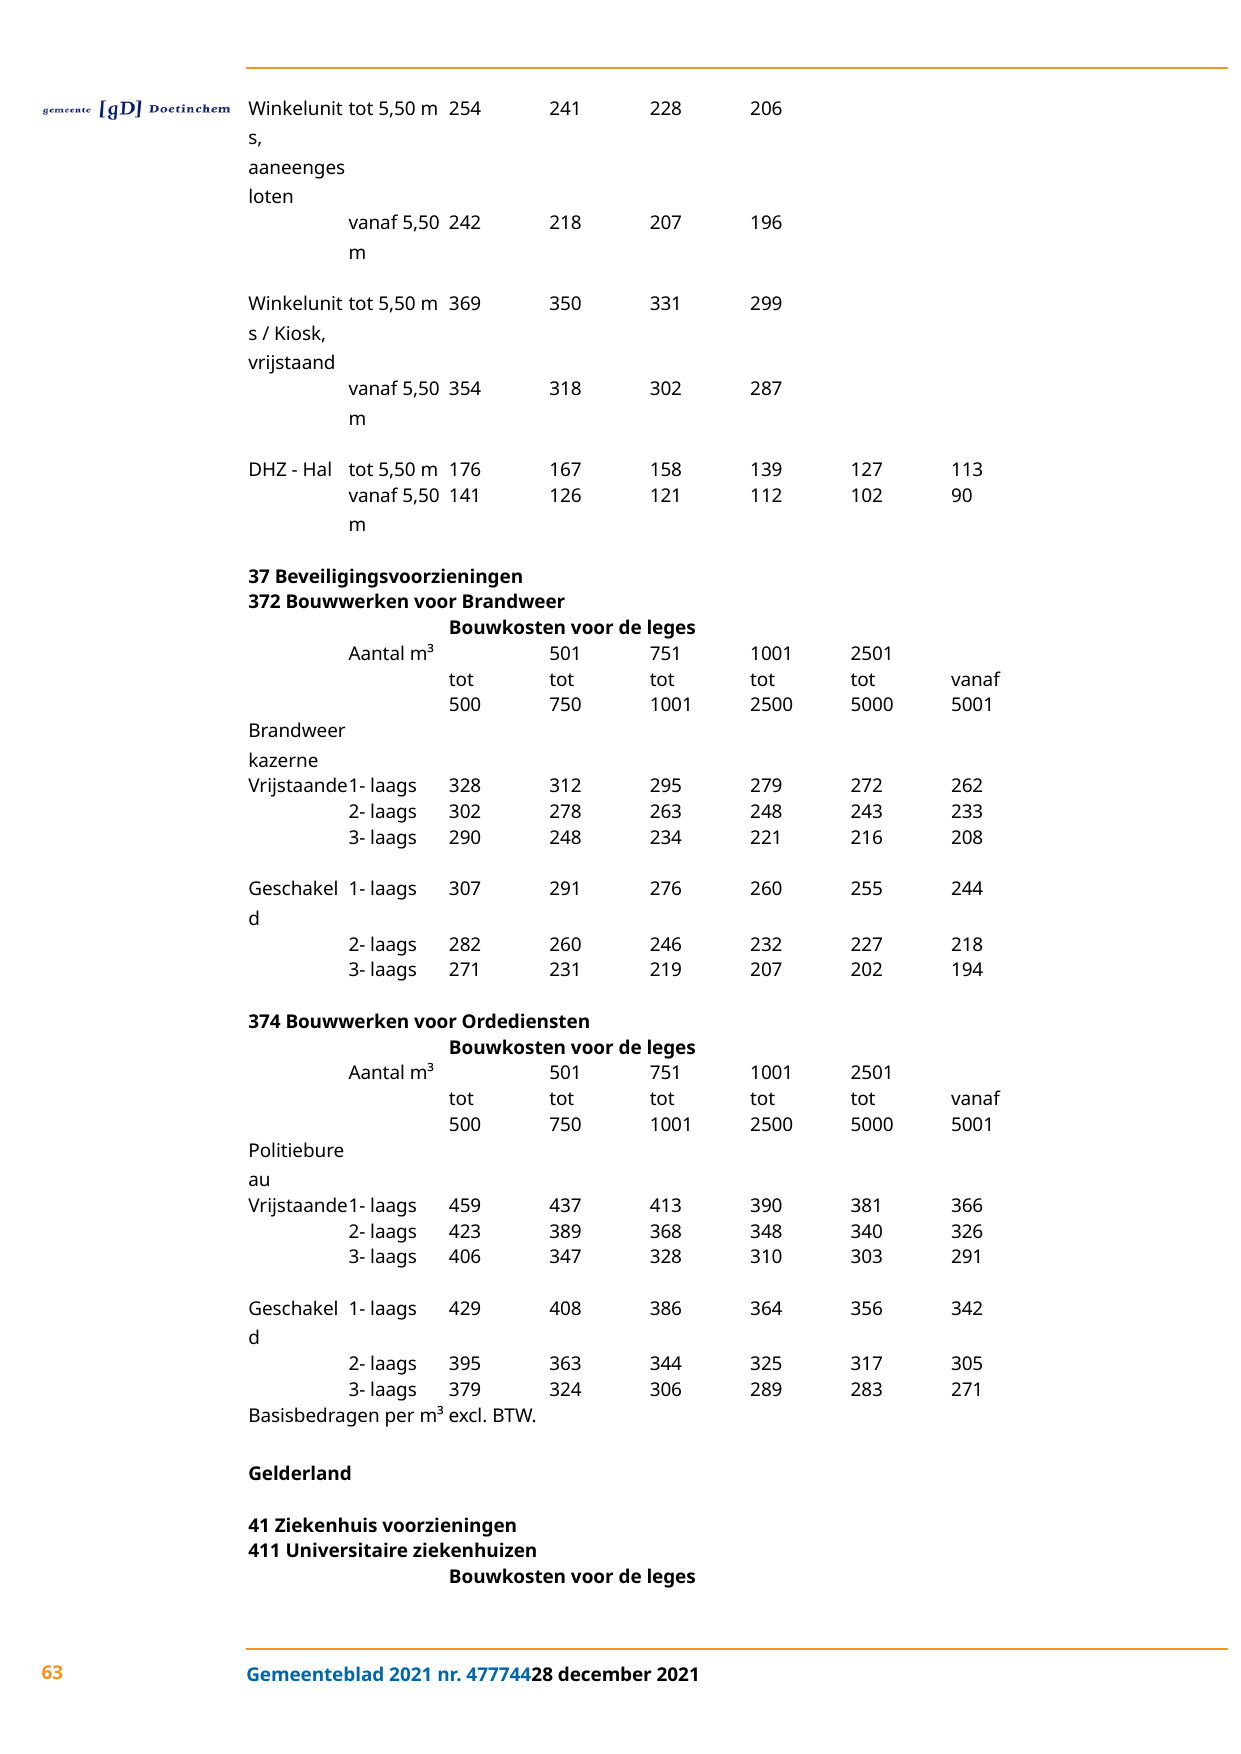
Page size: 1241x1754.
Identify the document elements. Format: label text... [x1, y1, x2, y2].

table_cell 3- laags [348, 1376, 449, 1402]
table_cell 127 [850, 456, 951, 482]
table_cell [248, 850, 348, 876]
table_cell [348, 666, 449, 692]
table_cell [1051, 537, 1152, 563]
table_cell 324 [549, 1376, 649, 1402]
table_cell tot [549, 666, 649, 692]
table_cell [1051, 456, 1152, 482]
table_cell [449, 850, 549, 876]
table_cell 90 [951, 482, 1051, 537]
table_cell [650, 265, 750, 290]
table_cell [750, 983, 850, 1008]
table_cell [951, 265, 1051, 290]
table_cell [650, 431, 750, 456]
table_cell [850, 983, 951, 1008]
table_cell vanaf [951, 1085, 1051, 1111]
table_cell 302 [449, 799, 549, 824]
table_cell [348, 1137, 449, 1192]
table_cell 216 [850, 824, 951, 850]
table_cell 328 [650, 1244, 750, 1269]
table_cell 372 Bouwwerken voor Brandweer [248, 589, 1051, 614]
table_cell [449, 431, 549, 456]
table_cell [1051, 290, 1152, 375]
table_cell 3- laags [348, 824, 449, 850]
table_cell 437 [549, 1192, 649, 1218]
table_cell 386 [650, 1295, 750, 1350]
table_cell 263 [650, 799, 750, 824]
table_cell 379 [449, 1376, 549, 1402]
table_cell 750 [549, 1111, 649, 1137]
table_cell [449, 1269, 549, 1295]
table_cell [650, 718, 750, 773]
table_cell 1- laags [348, 1192, 449, 1218]
table_cell 356 [850, 1295, 951, 1350]
table_cell 5000 [850, 1111, 951, 1137]
table_cell 750 [549, 692, 649, 717]
table_cell 312 [549, 773, 649, 798]
table_cell 429 [449, 1295, 549, 1350]
table_cell [1051, 983, 1152, 1008]
table_cell [248, 1563, 348, 1589]
table_cell 218 [549, 209, 649, 264]
table_cell [951, 209, 1051, 264]
table_cell 306 [650, 1376, 750, 1402]
table_cell 278 [549, 799, 649, 824]
table_cell 248 [549, 824, 649, 850]
table_cell tot [449, 666, 549, 692]
table_cell 751 [650, 640, 750, 666]
table_cell Aantal m³ [348, 640, 449, 666]
table_cell DHZ - Hal [248, 456, 348, 482]
table_cell 289 [750, 1376, 850, 1402]
table_cell [650, 1269, 750, 1295]
table_cell 194 [951, 957, 1051, 982]
table_cell [1051, 1034, 1152, 1059]
table_cell [248, 983, 348, 1008]
table_cell 260 [549, 931, 649, 957]
table_cell Vrijstaande [248, 1192, 348, 1218]
table_cell [248, 1085, 348, 1111]
table_cell [1051, 957, 1152, 982]
table_cell 2- laags [348, 1350, 449, 1376]
table_cell [348, 692, 449, 717]
table_cell [348, 1269, 449, 1295]
table_cell [1051, 209, 1152, 264]
table_cell [248, 431, 348, 456]
table_cell tot [750, 1085, 850, 1111]
table_cell [248, 957, 348, 982]
table_cell [248, 824, 348, 850]
table_cell [1051, 824, 1152, 850]
table_cell [1051, 1137, 1152, 1192]
table_cell [1051, 931, 1152, 957]
table_cell [348, 983, 449, 1008]
table_cell 501 [549, 640, 649, 666]
table_cell 2- laags [348, 931, 449, 957]
table_header [1051, 1460, 1152, 1486]
table_cell [750, 850, 850, 876]
table_cell [750, 537, 850, 563]
table_cell 112 [750, 482, 850, 537]
table_cell [248, 931, 348, 957]
table_cell [1051, 1244, 1152, 1269]
table_cell 2- laags [348, 1218, 449, 1243]
table_cell 307 [449, 876, 549, 931]
table_cell 221 [750, 824, 850, 850]
table_cell Bouwkosten voor de leges [449, 1034, 1051, 1059]
table_cell 413 [650, 1192, 750, 1218]
table_cell 408 [549, 1295, 649, 1350]
table_cell 41 Ziekenhuis voorzieningen [248, 1512, 1051, 1538]
table_cell 208 [951, 824, 1051, 850]
table_cell [1051, 95, 1152, 209]
table_cell [348, 1034, 449, 1059]
table_cell [750, 1269, 850, 1295]
table_cell 254 [449, 95, 549, 209]
table_cell [248, 375, 348, 431]
table_cell 219 [650, 957, 750, 982]
table_cell [348, 1085, 449, 1111]
table_cell [951, 290, 1051, 375]
table_cell [248, 1350, 348, 1376]
table_cell 305 [951, 1350, 1051, 1376]
table_cell 5001 [951, 692, 1051, 717]
table_cell 325 [750, 1350, 850, 1376]
table_cell [1051, 615, 1152, 640]
table_cell 459 [449, 1192, 549, 1218]
table_header Gelderland [248, 1460, 1051, 1486]
table_cell 2501 [850, 640, 951, 666]
table_cell [850, 375, 951, 431]
table_cell Aantal m³ [348, 1060, 449, 1085]
table_cell [951, 983, 1051, 1008]
table_cell [248, 209, 348, 264]
table_cell 243 [850, 799, 951, 824]
table_cell 126 [549, 482, 649, 537]
table_cell 342 [951, 1295, 1051, 1350]
table_cell [549, 431, 649, 456]
table_cell 1001 [750, 640, 850, 666]
table_cell [1051, 1376, 1152, 1402]
table_cell 260 [750, 876, 850, 931]
table_cell [750, 1486, 850, 1512]
table_cell [850, 850, 951, 876]
table_cell [248, 1060, 348, 1085]
table_cell 347 [549, 1244, 649, 1269]
table_cell [1051, 482, 1152, 537]
table_cell 283 [850, 1376, 951, 1402]
table_cell tot [850, 1085, 951, 1111]
table_cell 242 [449, 209, 549, 264]
table_cell Bouwkosten voor de leges [449, 1563, 1051, 1589]
table_cell 366 [951, 1192, 1051, 1218]
table_cell Geschakeld [248, 1295, 348, 1350]
table_cell [549, 1486, 649, 1512]
table_cell Brandweerkazerne [248, 718, 348, 773]
table_cell [449, 1137, 549, 1192]
table_cell tot [449, 1085, 549, 1111]
table_cell [1051, 1060, 1152, 1085]
table_cell [1051, 1402, 1152, 1427]
table_cell [850, 95, 951, 209]
table_cell 282 [449, 931, 549, 957]
table_cell 501 [549, 1060, 649, 1085]
table_cell [449, 537, 549, 563]
table_cell 344 [650, 1350, 750, 1376]
table_cell [1051, 265, 1152, 290]
table_cell [1051, 1563, 1152, 1589]
table_cell 1- laags [348, 1295, 449, 1350]
table_cell 2500 [750, 1111, 850, 1137]
table_cell [1051, 850, 1152, 876]
table_cell 206 [750, 95, 850, 209]
table_cell 141 [449, 482, 549, 537]
table_cell vanaf 5,50 m [348, 482, 449, 537]
table_cell [248, 615, 348, 640]
table_cell [1051, 692, 1152, 717]
table_cell 317 [850, 1350, 951, 1376]
table_cell [951, 640, 1051, 666]
table_cell 303 [850, 1244, 951, 1269]
table_cell [650, 1137, 750, 1192]
table_cell [449, 983, 549, 1008]
table_cell [549, 850, 649, 876]
table_cell 276 [650, 876, 750, 931]
table_cell tot [549, 1085, 649, 1111]
table_cell 368 [650, 1218, 750, 1243]
table_cell [348, 1111, 449, 1137]
table_cell 248 [750, 799, 850, 824]
table_cell [1051, 799, 1152, 824]
table_cell 1001 [650, 1111, 750, 1137]
table_cell Winkelunits, aaneengesloten [248, 95, 348, 209]
table_cell [850, 290, 951, 375]
table_cell [449, 265, 549, 290]
table_cell 207 [650, 209, 750, 264]
table_cell 363 [549, 1350, 649, 1376]
table_cell [248, 265, 348, 290]
table_cell 218 [951, 931, 1051, 957]
table_cell [1051, 718, 1152, 773]
table_cell 299 [750, 290, 850, 375]
table_cell 423 [449, 1218, 549, 1243]
table_cell [248, 1486, 348, 1512]
table_cell 291 [549, 876, 649, 931]
table_cell 318 [549, 375, 649, 431]
table_cell 271 [951, 1376, 1051, 1402]
table_cell Winkelunits / Kiosk, vrijstaand [248, 290, 348, 375]
table_cell 287 [750, 375, 850, 431]
table_cell tot 5,50 m [348, 290, 449, 375]
table_cell [1051, 1218, 1152, 1243]
table_cell 348 [750, 1218, 850, 1243]
table_cell 350 [549, 290, 649, 375]
table_cell [951, 431, 1051, 456]
table_cell Basisbedragen per m³ excl. BTW. [248, 1402, 1051, 1427]
table_cell 2501 [850, 1060, 951, 1085]
table_cell [248, 1376, 348, 1402]
table_cell 1001 [750, 1060, 850, 1085]
table_cell [850, 431, 951, 456]
table_cell tot 5,50 m [348, 95, 449, 209]
table_cell [1051, 375, 1152, 431]
table_cell 381 [850, 1192, 951, 1218]
table_cell [248, 1269, 348, 1295]
table_cell 279 [750, 773, 850, 798]
table_cell [549, 537, 649, 563]
table_cell [1051, 773, 1152, 798]
table_cell [850, 1486, 951, 1512]
table_cell [549, 1269, 649, 1295]
table_cell [449, 640, 549, 666]
table_cell [549, 265, 649, 290]
table_cell 291 [951, 1244, 1051, 1269]
table_cell 228 [650, 95, 750, 209]
table_cell [1051, 1269, 1152, 1295]
table_cell 328 [449, 773, 549, 798]
table_cell [650, 537, 750, 563]
table_cell 272 [850, 773, 951, 798]
table_cell 354 [449, 375, 549, 431]
table_cell [1051, 1350, 1152, 1376]
table_cell [248, 666, 348, 692]
table_cell 102 [850, 482, 951, 537]
table_cell 246 [650, 931, 750, 957]
table_cell [1051, 431, 1152, 456]
table_cell 331 [650, 290, 750, 375]
picture [41, 47, 231, 172]
table_cell [1051, 1512, 1152, 1538]
table_cell [1051, 640, 1152, 666]
table_cell [248, 1244, 348, 1269]
table_cell Vrijstaande [248, 773, 348, 798]
table_cell 364 [750, 1295, 850, 1350]
table_cell Geschakeld [248, 876, 348, 931]
table_cell [248, 640, 348, 666]
table_cell tot 5,50 m [348, 456, 449, 482]
table_cell 500 [449, 692, 549, 717]
table_cell [850, 718, 951, 773]
table_cell 232 [750, 931, 850, 957]
table_cell [850, 1269, 951, 1295]
table_cell 395 [449, 1350, 549, 1376]
table_cell [248, 692, 348, 717]
table_cell [850, 265, 951, 290]
table_cell [348, 431, 449, 456]
table_cell 340 [850, 1218, 951, 1243]
table_cell 1- laags [348, 773, 449, 798]
table_cell 302 [650, 375, 750, 431]
table_cell [1051, 1085, 1152, 1111]
table_cell [951, 537, 1051, 563]
table_cell [850, 537, 951, 563]
table_cell vanaf [951, 666, 1051, 692]
table_cell [248, 537, 348, 563]
table_cell [650, 983, 750, 1008]
table_cell [1051, 1192, 1152, 1218]
table_cell [951, 95, 1051, 209]
table_cell [549, 1137, 649, 1192]
table_cell 5000 [850, 692, 951, 717]
table_cell tot [750, 666, 850, 692]
table_cell [850, 1137, 951, 1192]
table_cell 271 [449, 957, 549, 982]
table_cell [951, 1269, 1051, 1295]
table_cell [1051, 1008, 1152, 1034]
table_cell 369 [449, 290, 549, 375]
table_cell [248, 1111, 348, 1137]
table_cell [650, 850, 750, 876]
table_cell vanaf 5,50 m [348, 209, 449, 264]
table_cell 158 [650, 456, 750, 482]
table_cell [1051, 589, 1152, 614]
table_cell 113 [951, 456, 1051, 482]
table_cell [248, 1218, 348, 1243]
table_cell [1051, 1486, 1152, 1512]
table_cell [348, 265, 449, 290]
table_cell [1051, 563, 1152, 589]
table_cell [750, 1137, 850, 1192]
table_cell [348, 718, 449, 773]
table_cell [348, 850, 449, 876]
table_cell [248, 799, 348, 824]
table_cell tot [650, 666, 750, 692]
table_cell 500 [449, 1111, 549, 1137]
table_cell 3- laags [348, 1244, 449, 1269]
table_cell 390 [750, 1192, 850, 1218]
table_cell [348, 1486, 449, 1512]
table_cell [1051, 876, 1152, 931]
table_cell [1051, 1111, 1152, 1137]
table_cell 227 [850, 931, 951, 957]
table_cell 231 [549, 957, 649, 982]
table_cell 202 [850, 957, 951, 982]
table_cell 207 [750, 957, 850, 982]
table_cell [449, 1060, 549, 1085]
table_cell 255 [850, 876, 951, 931]
table_cell 3- laags [348, 957, 449, 982]
table_cell [248, 1034, 348, 1059]
table_cell [348, 1563, 449, 1589]
table_cell 176 [449, 456, 549, 482]
table_cell 241 [549, 95, 649, 209]
table_cell 234 [650, 824, 750, 850]
table_cell 37 Beveiligingsvoorzieningen [248, 563, 1051, 589]
table_cell [951, 718, 1051, 773]
table_cell 139 [750, 456, 850, 482]
table_cell 167 [549, 456, 649, 482]
table_cell [650, 1486, 750, 1512]
table_cell 244 [951, 876, 1051, 931]
table_cell tot [850, 666, 951, 692]
table_cell [951, 1060, 1051, 1085]
table_cell 262 [951, 773, 1051, 798]
table_cell [549, 718, 649, 773]
table_cell Bouwkosten voor de leges [449, 615, 1051, 640]
table_cell [1051, 666, 1152, 692]
table_cell tot [650, 1085, 750, 1111]
table_cell [951, 375, 1051, 431]
table_cell [1051, 1538, 1152, 1563]
table_cell [951, 1137, 1051, 1192]
table_cell 2500 [750, 692, 850, 717]
table_cell 310 [750, 1244, 850, 1269]
table_cell [549, 983, 649, 1008]
table_cell 5001 [951, 1111, 1051, 1137]
table_cell [951, 1486, 1051, 1512]
table_cell 411 Universitaire ziekenhuizen [248, 1538, 1051, 1563]
table_cell 290 [449, 824, 549, 850]
table_cell [951, 850, 1051, 876]
table_cell [449, 718, 549, 773]
table_cell vanaf 5,50 m [348, 375, 449, 431]
table_cell 326 [951, 1218, 1051, 1243]
table_cell [750, 718, 850, 773]
table_cell Politiebureau [248, 1137, 348, 1192]
table_cell [750, 265, 850, 290]
table_cell 1- laags [348, 876, 449, 931]
table_cell 1001 [650, 692, 750, 717]
table_cell [348, 537, 449, 563]
table_cell 233 [951, 799, 1051, 824]
table_cell [449, 1486, 549, 1512]
table_cell 751 [650, 1060, 750, 1085]
table_cell 406 [449, 1244, 549, 1269]
table_cell [850, 209, 951, 264]
table_cell [248, 482, 348, 537]
table_cell 295 [650, 773, 750, 798]
table_cell 374 Bouwwerken voor Ordediensten [248, 1008, 1051, 1034]
table_cell 121 [650, 482, 750, 537]
table_cell 196 [750, 209, 850, 264]
table_cell [1051, 1295, 1152, 1350]
table_cell 389 [549, 1218, 649, 1243]
table_cell 2- laags [348, 799, 449, 824]
table_cell [750, 431, 850, 456]
table_cell [348, 615, 449, 640]
